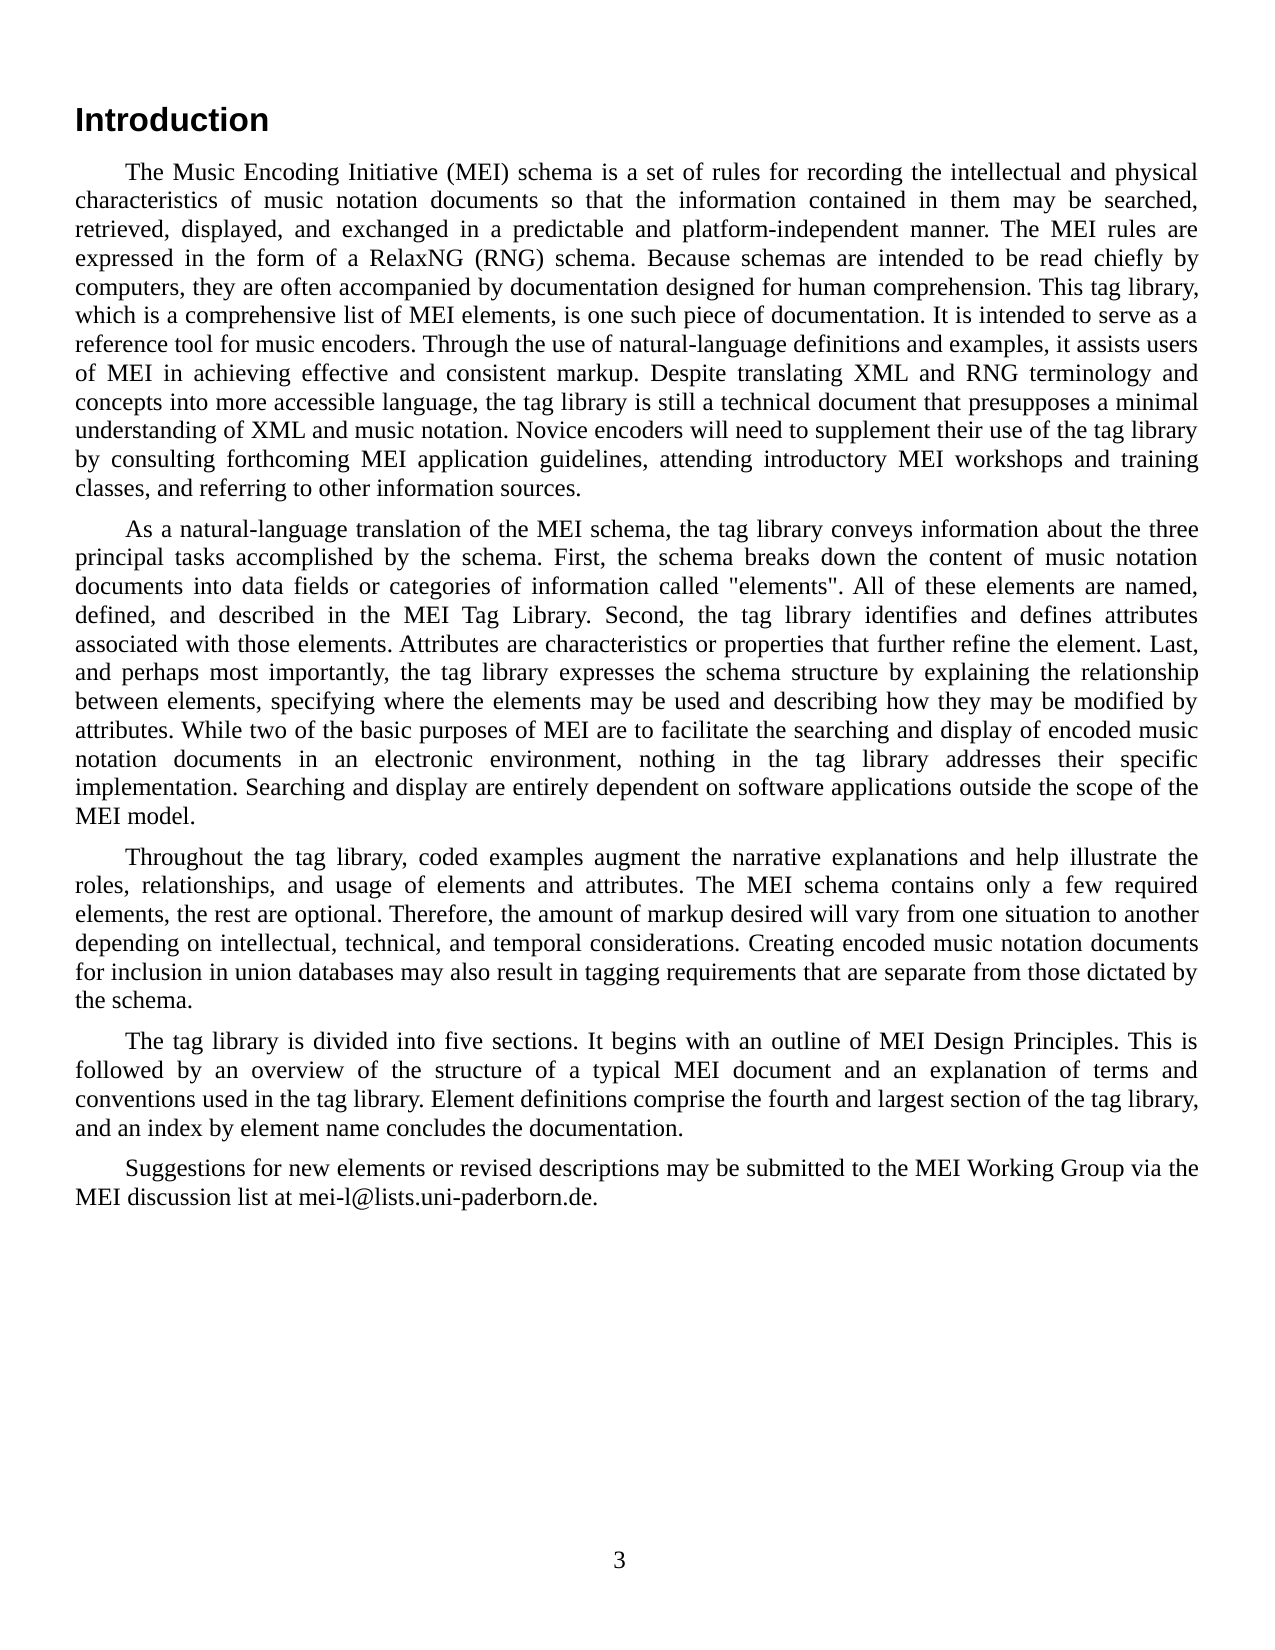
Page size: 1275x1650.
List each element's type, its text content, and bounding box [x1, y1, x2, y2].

subtitle Introduction [75, 100, 1200, 138]
text As a natural-language translation of the MEI schema, the tag library conveys information about the three principal tasks accomplished by the schema. First, the schema breaks down the content of music notation documents into data fields or categories of information called "elements". All of these elements are named, defined, and described in the MEI Tag Library. Second, the tag library identifies and defines attributes associated with those elements. Attributes are characteristics or properties that further refine the element. Last, and perhaps most importantly, the tag library expresses the schema structure by explaining the relationship between elements, specifying where the elements may be used and describing how they may be modified by attributes. While two of the basic purposes of MEI are to facilitate the searching and display of encoded music notation documents in an electronic environment, nothing in the tag library addresses their specific implementation. Searching and display are entirely dependent on software applications outside the scope of the MEI model. [75, 514, 1200, 830]
text Suggestions for new elements or revised descriptions may be submitted to the MEI Working Group via the MEI discussion list at mei-l@lists.uni-paderborn.de. [75, 1153, 1200, 1211]
text The Music Encoding Initiative (MEI) schema is a set of rules for recording the intellectual and physical characteristics of music notation documents so that the information contained in them may be searched, retrieved, displayed, and exchanged in a predictable and platform-independent manner. The MEI rules are expressed in the form of a RelaxNG (RNG) schema. Because schemas are intended to be read chiefly by computers, they are often accompanied by documentation designed for human comprehension. This tag library, which is a comprehensive list of MEI elements, is one such piece of documentation. It is intended to serve as a reference tool for music encoders. Through the use of natural-language definitions and examples, it assists users of MEI in achieving effective and consistent markup. Despite translating XML and RNG terminology and concepts into more accessible language, the tag library is still a technical document that presupposes a minimal understanding of XML and music notation. Novice encoders will need to supplement their use of the tag library by consulting forthcoming MEI application guidelines, attending introductory MEI workshops and training classes, and referring to other information sources. [75, 157, 1200, 502]
text The tag library is divided into five sections. It begins with an outline of MEI Design Principles. This is followed by an overview of the structure of a typical MEI document and an explanation of terms and conventions used in the tag library. Element definitions comprise the fourth and largest section of the tag library, and an index by element name concludes the documentation. [75, 1026, 1200, 1141]
text Throughout the tag library, coded examples augment the narrative explanations and help illustrate the roles, relationships, and usage of elements and attributes. The MEI schema contains only a few required elements, the rest are optional. Therefore, the amount of markup desired will vary from one situation to another depending on intellectual, technical, and temporal considerations. Creating encoded music notation documents for inclusion in union databases may also result in tagging requirements that are separate from those dictated by the schema. [75, 842, 1200, 1014]
